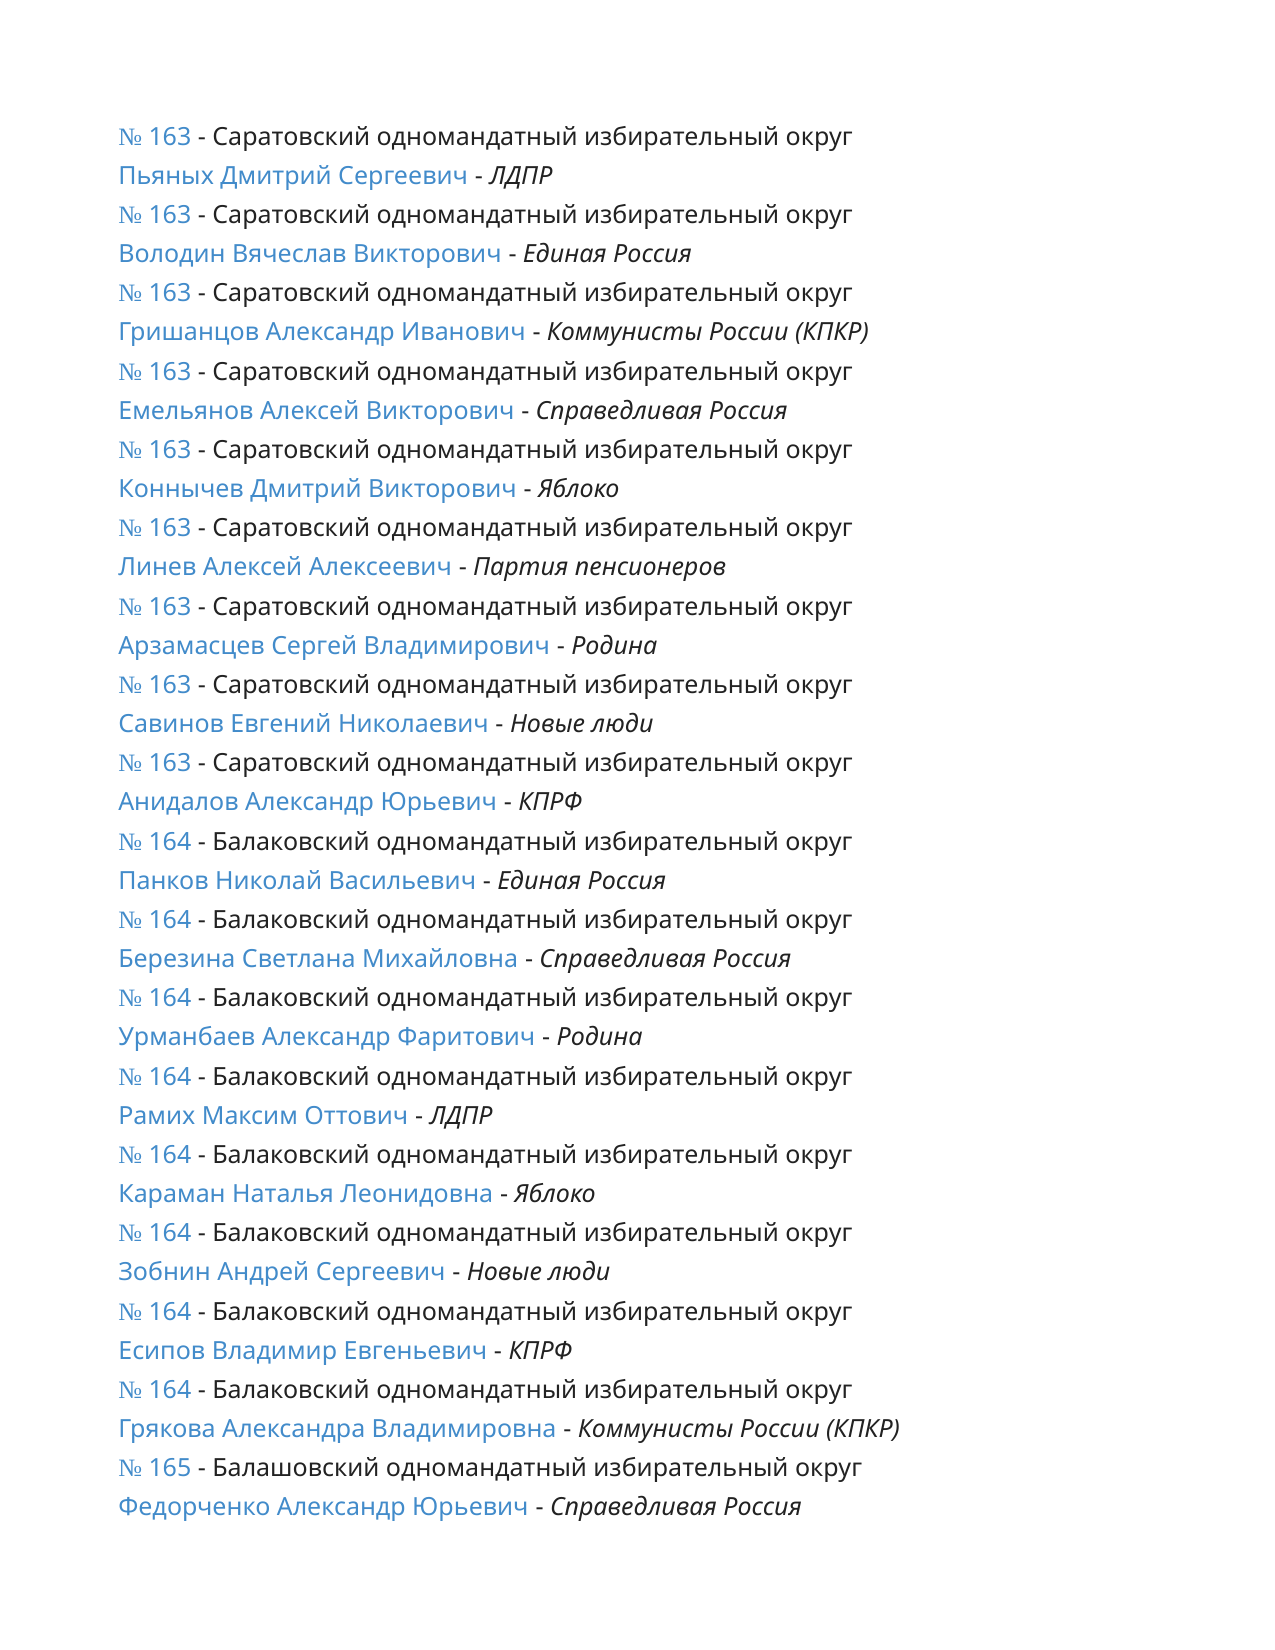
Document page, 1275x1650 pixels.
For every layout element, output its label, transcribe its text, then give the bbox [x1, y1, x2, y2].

text Федорченко Александр Юрьевич - Справедливая Россия [118, 1489, 1157, 1523]
text Грякова Александра Владимировна - Коммунисты России (КПКР) [118, 1411, 1157, 1445]
text № 163 - Саратовский одномандатный избирательный округ [118, 510, 1157, 544]
text Есипов Владимир Евгеньевич - КПРФ [118, 1332, 1157, 1366]
text № 164 - Балаковский одномандатный избирательный округ [118, 1058, 1157, 1092]
text Савинов Евгений Николаевич - Новые люди [118, 706, 1157, 740]
text Анидалов Александр Юрьевич - КПРФ [118, 784, 1157, 818]
text Панков Николай Васильевич - Единая Россия [118, 862, 1157, 896]
text № 164 - Балаковский одномандатный избирательный округ [118, 901, 1157, 936]
text Рамих Максим Оттович - ЛДПР [118, 1097, 1157, 1131]
text № 164 - Балаковский одномандатный избирательный округ [118, 980, 1157, 1014]
text № 163 - Саратовский одномандатный избирательный округ [118, 431, 1157, 466]
text Емельянов Алексей Викторович - Справедливая Россия [118, 392, 1157, 426]
text Коннычев Дмитрий Викторович - Яблоко [118, 471, 1157, 505]
text № 165 - Балашовский одномандатный избирательный округ [118, 1450, 1157, 1484]
text № 163 - Саратовский одномандатный избирательный округ [118, 118, 1157, 152]
text № 163 - Саратовский одномандатный избирательный округ [118, 275, 1157, 309]
text Пьяных Дмитрий Сергеевич - ЛДПР [118, 157, 1157, 191]
text Караман Наталья Леонидовна - Яблоко [118, 1176, 1157, 1210]
text № 164 - Балаковский одномандатный избирательный округ [118, 823, 1157, 857]
text № 164 - Балаковский одномандатный избирательный округ [118, 1293, 1157, 1327]
text Зобнин Андрей Сергеевич - Новые люди [118, 1254, 1157, 1288]
text Арзамасцев Сергей Владимирович - Родина [118, 627, 1157, 661]
text № 164 - Балаковский одномандатный избирательный округ [118, 1215, 1157, 1249]
text Линев Алексей Алексеевич - Партия пенсионеров [118, 549, 1157, 583]
text № 163 - Саратовский одномандатный избирательный округ [118, 588, 1157, 622]
text Володин Вячеслав Викторович - Единая Россия [118, 236, 1157, 270]
text Урманбаев Александр Фаритович - Родина [118, 1019, 1157, 1053]
text № 163 - Саратовский одномандатный избирательный округ [118, 196, 1157, 231]
text № 163 - Саратовский одномандатный избирательный округ [118, 745, 1157, 779]
text № 164 - Балаковский одномандатный избирательный округ [118, 1136, 1157, 1171]
text № 163 - Саратовский одномандатный избирательный округ [118, 666, 1157, 701]
text Березина Светлана Михайловна - Справедливая Россия [118, 941, 1157, 975]
text № 164 - Балаковский одномандатный избирательный округ [118, 1371, 1157, 1406]
text № 163 - Саратовский одномандатный избирательный округ [118, 353, 1157, 387]
text Гришанцов Александр Иванович - Коммунисты России (КПКР) [118, 314, 1157, 348]
